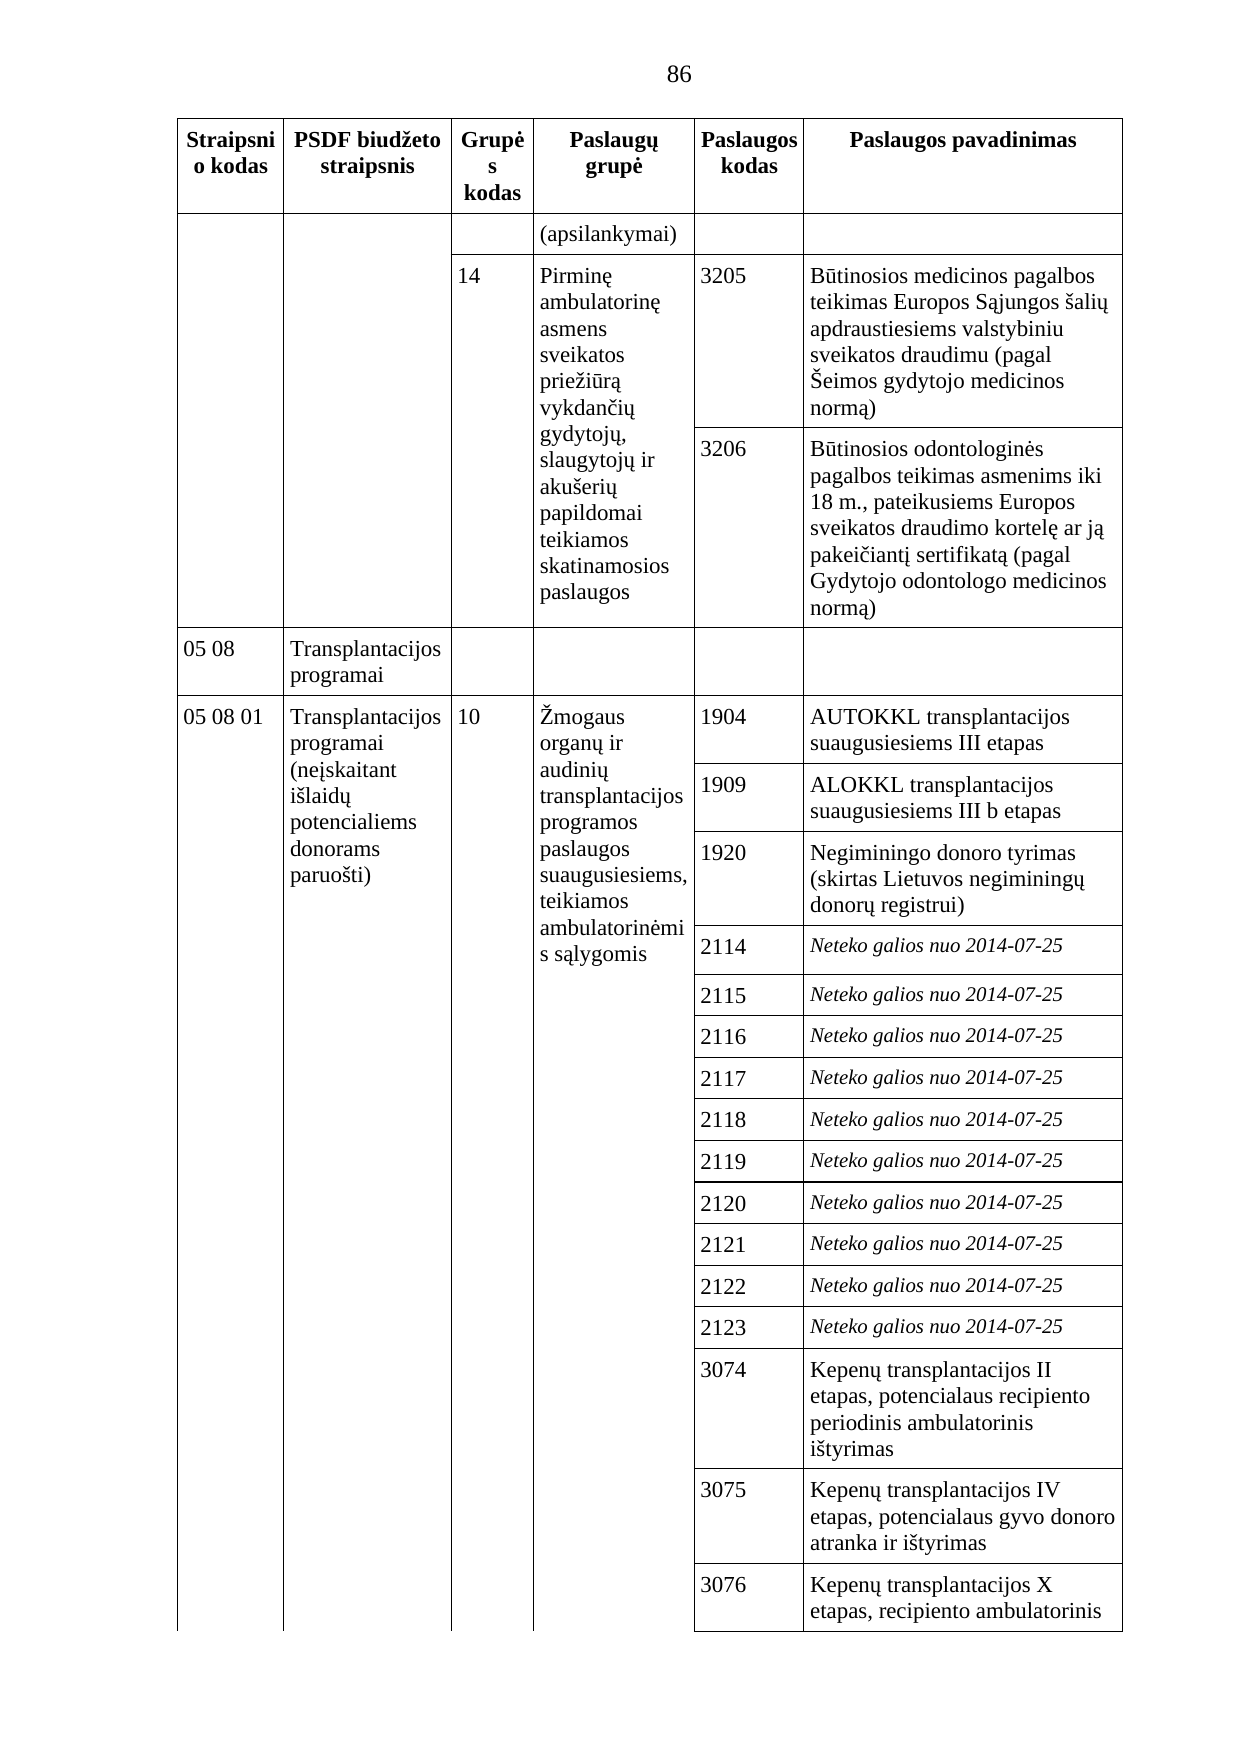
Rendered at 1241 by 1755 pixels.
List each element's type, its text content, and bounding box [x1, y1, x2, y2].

table_cell [178, 1015, 283, 1057]
table_cell [452, 1181, 533, 1223]
table_cell 3206 [695, 428, 803, 627]
table_cell [284, 1057, 451, 1098]
table_cell 1920 [695, 832, 803, 925]
table_cell 14 [452, 255, 533, 627]
table_cell [452, 1265, 533, 1306]
table_cell (apsilankymai) [534, 214, 694, 254]
table_cell 2114 [695, 926, 803, 974]
table_cell [534, 1348, 694, 1468]
table_cell [284, 1265, 451, 1306]
table_cell [452, 831, 533, 925]
table_cell [178, 1348, 283, 1468]
table_cell 3075 [695, 1469, 803, 1563]
table_cell [534, 1098, 694, 1140]
table_cell [534, 1181, 694, 1223]
table_cell 2121 [695, 1224, 803, 1264]
table_cell [178, 1563, 283, 1631]
table_cell [534, 1265, 694, 1306]
table_cell 2117 [695, 1058, 803, 1098]
table_header PSDF biudžeto straipsnis [284, 119, 451, 212]
table_cell Neteko galios nuo 2014-07-25 [804, 1224, 1122, 1264]
table_cell [695, 628, 803, 695]
table_cell Transplantacijos programai [284, 628, 451, 695]
table_cell Neteko galios nuo 2014-07-25 [804, 1016, 1122, 1057]
table_cell [178, 831, 283, 925]
table_cell [534, 1140, 694, 1181]
table_cell [178, 1265, 283, 1306]
table_cell [178, 763, 283, 831]
table_cell [452, 1098, 533, 1140]
table_cell Neteko galios nuo 2014-07-25 [804, 1307, 1122, 1348]
table_cell [452, 628, 533, 695]
table_cell [452, 1057, 533, 1098]
table_cell [284, 1140, 451, 1181]
table_cell [178, 1098, 283, 1140]
table_cell Kepenų transplantacijos II etapas, potencialaus recipiento periodinis ambulatorinis ištyrimas [804, 1349, 1122, 1468]
table_cell Kepenų transplantacijos IV etapas, potencialaus gyvo donoro atranka ir ištyrimas [804, 1469, 1122, 1563]
table_cell [452, 925, 533, 974]
table_cell Neteko galios nuo 2014-07-25 [804, 926, 1122, 974]
table_cell 2119 [695, 1141, 803, 1181]
table_cell 3074 [695, 1349, 803, 1468]
table_cell [804, 214, 1122, 254]
table_cell Kepenų transplantacijos X etapas, recipiento ambulatorinis [804, 1564, 1122, 1631]
table_cell [284, 1015, 451, 1057]
table_cell [452, 1468, 533, 1563]
table_cell [284, 214, 451, 627]
table_cell Negiminingo donoro tyrimas (skirtas Lietuvos negiminingų donorų registrui) [804, 832, 1122, 925]
table_cell [178, 214, 283, 627]
table_cell Neteko galios nuo 2014-07-25 [804, 1099, 1122, 1140]
table_cell [284, 1181, 451, 1223]
table_cell [452, 1223, 533, 1264]
table_cell [284, 1306, 451, 1348]
table_cell [178, 1468, 283, 1563]
table_cell [452, 1140, 533, 1181]
table_cell [534, 974, 694, 1015]
table_cell [534, 628, 694, 695]
table_cell [284, 1468, 451, 1563]
table_cell 2122 [695, 1266, 803, 1306]
table_cell [178, 925, 283, 974]
table_cell 10 [452, 696, 533, 763]
table_cell 1909 [695, 764, 803, 831]
table_cell [534, 1563, 694, 1631]
table_cell [178, 1223, 283, 1264]
table_cell 3076 [695, 1564, 803, 1631]
table_cell Būtinosios odontologinės pagalbos teikimas asmenims iki 18 m., pateikusiems Europos sveikatos draudimo kortelę ar ją pakeičiantį sertifikatą (pagal Gydytojo odontologo medicinos normą) [804, 428, 1122, 627]
table_cell [178, 1181, 283, 1223]
table_cell 2116 [695, 1016, 803, 1057]
table_cell Neteko galios nuo 2014-07-25 [804, 975, 1122, 1015]
table_cell 2115 [695, 975, 803, 1015]
table_cell [452, 1306, 533, 1348]
table_cell [178, 1140, 283, 1181]
table_cell [284, 1223, 451, 1264]
table_cell [534, 1223, 694, 1264]
table_cell 05 08 [178, 628, 283, 695]
table_cell [452, 1348, 533, 1468]
table_cell 2118 [695, 1099, 803, 1140]
table_cell [178, 1057, 283, 1098]
table_cell Neteko galios nuo 2014-07-25 [804, 1141, 1122, 1181]
table_cell [695, 214, 803, 254]
table_cell [452, 1563, 533, 1631]
table_cell [534, 1057, 694, 1098]
table_cell [452, 763, 533, 831]
table_cell [284, 1563, 451, 1631]
table_cell [452, 1015, 533, 1057]
table_cell [534, 1015, 694, 1057]
table_cell [452, 974, 533, 1015]
table_cell 2120 [695, 1183, 803, 1223]
table_cell [452, 214, 533, 254]
table_header Paslaugos pavadinimas [804, 119, 1122, 212]
table_cell Neteko galios nuo 2014-07-25 [804, 1266, 1122, 1306]
table_cell [178, 974, 283, 1015]
table_cell Neteko galios nuo 2014-07-25 [804, 1058, 1122, 1098]
table_cell Žmogaus organų ir audinių transplantacijos programos paslaugos suaugusiesiems, teikiamos ambulatorinėmis sąlygomis [534, 696, 694, 974]
table_cell [178, 1306, 283, 1348]
table_header Paslaugų grupė [534, 119, 694, 212]
table_header Straipsnio kodas [178, 119, 283, 212]
table_cell Pirminę ambulatorinę asmens sveikatos priežiūrą vykdančių gydytojų, slaugytojų ir akušerių papildomai teikiamos skatinamosios paslaugos [534, 255, 694, 627]
table_cell 1904 [695, 696, 803, 763]
table_header Grupės kodas [452, 119, 533, 212]
table_cell [284, 974, 451, 1015]
table_cell [534, 1468, 694, 1563]
table_cell Neteko galios nuo 2014-07-25 [804, 1183, 1122, 1223]
table_cell [534, 1306, 694, 1348]
table_cell Transplantacijos programai (neįskaitant išlaidų potencialiems donorams paruošti) [284, 696, 451, 974]
table_cell 2123 [695, 1307, 803, 1348]
table_cell Būtinosios medicinos pagalbos teikimas Europos Sąjungos šalių apdraustiesiems valstybiniu sveikatos draudimu (pagal Šeimos gydytojo medicinos normą) [804, 255, 1122, 427]
table_header Paslaugos kodas [695, 119, 803, 212]
table_cell [284, 1348, 451, 1468]
table_cell ALOKKL transplantacijos suaugusiesiems III b etapas [804, 764, 1122, 831]
table_cell [284, 1098, 451, 1140]
table_cell [804, 628, 1122, 695]
table_cell AUTOKKL transplantacijos suaugusiesiems III etapas [804, 696, 1122, 763]
table_cell 3205 [695, 255, 803, 427]
table_cell 05 08 01 [178, 696, 283, 763]
